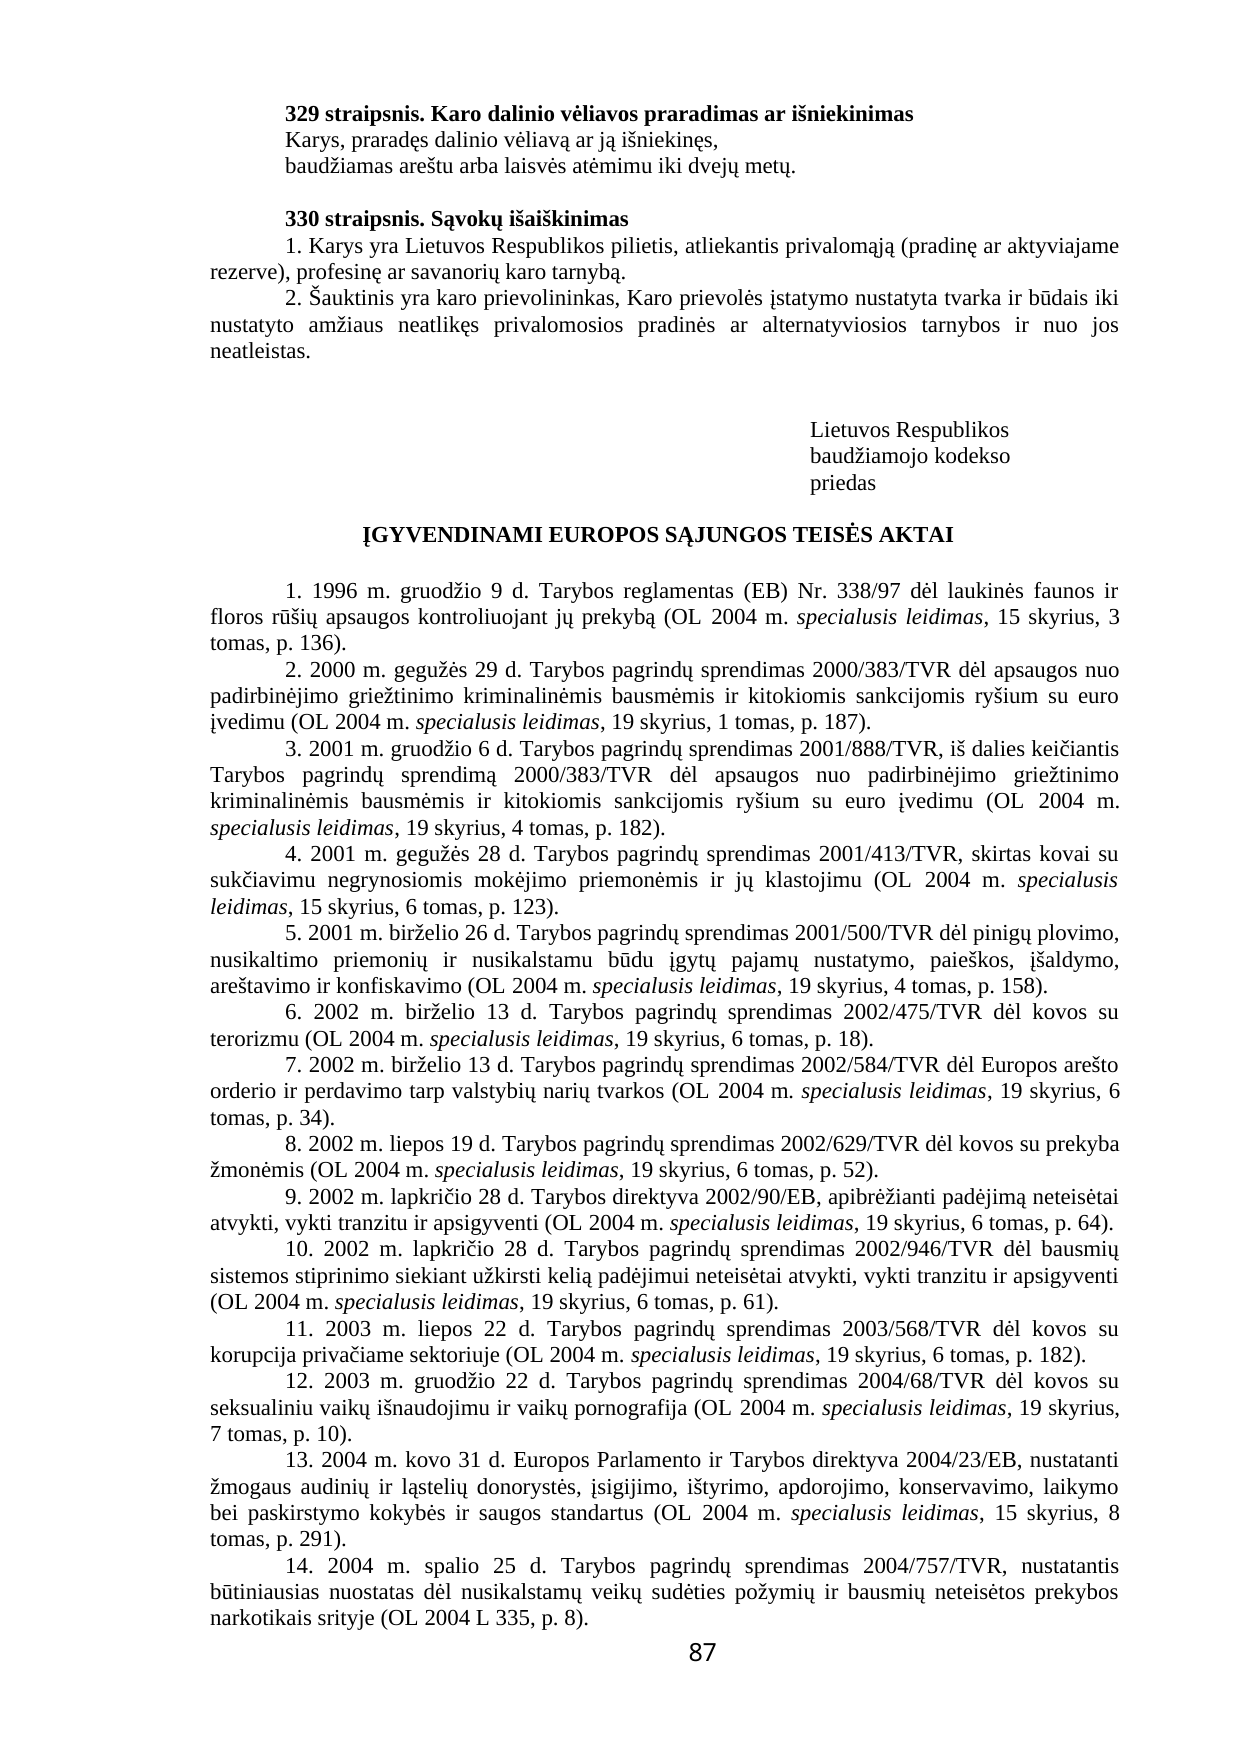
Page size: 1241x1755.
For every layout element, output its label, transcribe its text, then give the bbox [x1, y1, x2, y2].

text priedas [210, 469, 1120, 495]
text 14. 2004 m. spalio 25 d. Tarybos pagrindų sprendimas 2004/757/TVR, nustatantis būtiniausias nuostatas dėl nusikalstamų veikų sudėties požymių ir bausmių neteisėtos prekybos narkotikais srityje (OL 2004 L 335, p. 8). [210, 1552, 1120, 1631]
text 7. 2002 m. birželio 13 d. Tarybos pagrindų sprendimas 2002/584/TVR dėl Europos arešto orderio ir perdavimo tarp valstybių narių tvarkos (OL 2004 m. specialusis leidimas, 19 skyrius, 6 tomas, p. 34). [210, 1051, 1120, 1130]
text 2. Šauktinis yra karo prievolininkas, Karo prievolės įstatymo nustatyta tvarka ir būdais iki nustatyto amžiaus neatlikęs privalomosios pradinės ar alternatyviosios tarnybos ir nuo jos neatleistas. [210, 284, 1120, 363]
text Lietuvos Respublikos [210, 416, 1120, 442]
text baudžiamojo kodekso [210, 442, 1120, 469]
text 12. 2003 m. gruodžio 22 d. Tarybos pagrindų sprendimas 2004/68/TVR dėl kovos su seksualiniu vaikų išnaudojimu ir vaikų pornografija (OL 2004 m. specialusis leidimas, 19 skyrius, 7 tomas, p. 10). [210, 1367, 1120, 1446]
text 3. 2001 m. gruodžio 6 d. Tarybos pagrindų sprendimas 2001/888/TVR, iš dalies keičiantis Tarybos pagrindų sprendimą 2000/383/TVR dėl apsaugos nuo padirbinėjimo griežtinimo kriminalinėmis bausmėmis ir kitokiomis sankcijomis ryšium su euro įvedimu (OL 2004 m. specialusis leidimas, 19 skyrius, 4 tomas, p. 182). [210, 735, 1120, 840]
text 330 straipsnis. Sąvokų išaiškinimas [210, 205, 1120, 232]
text Karys, praradęs dalinio vėliavą ar ją išniekinęs, [210, 126, 1120, 153]
subtitle ĮGYVENDINAMI EUROPOS SĄJUNGOS TEISĖS AKTAI [210, 522, 1106, 548]
text 1. 1996 m. gruodžio 9 d. Tarybos reglamentas (EB) Nr. 338/97 dėl laukinės faunos ir floros rūšių apsaugos kontroliuojant jų prekybą (OL 2004 m. specialusis leidimas, 15 skyrius, 3 tomas, p. 136). [210, 577, 1120, 656]
text 11. 2003 m. liepos 22 d. Tarybos pagrindų sprendimas 2003/568/TVR dėl kovos su korupcija privačiame sektoriuje (OL 2004 m. specialusis leidimas, 19 skyrius, 6 tomas, p. 182). [210, 1314, 1120, 1367]
text 1. Karys yra Lietuvos Respublikos pilietis, atliekantis privalomąją (pradinę ar aktyviajame rezerve), profesinę ar savanorių karo tarnybą. [210, 232, 1120, 284]
text 6. 2002 m. birželio 13 d. Tarybos pagrindų sprendimas 2002/475/TVR dėl kovos su terorizmu (OL 2004 m. specialusis leidimas, 19 skyrius, 6 tomas, p. 18). [210, 998, 1120, 1051]
text 329 straipsnis. Karo dalinio vėliavos praradimas ar išniekinimas [210, 100, 1120, 126]
text 9. 2002 m. lapkričio 28 d. Tarybos direktyva 2002/90/EB, apibrėžianti padėjimą neteisėtai atvykti, vykti tranzitu ir apsigyventi (OL 2004 m. specialusis leidimas, 19 skyrius, 6 tomas, p. 64). [210, 1183, 1120, 1236]
text baudžiamas areštu arba laisvės atėmimu iki dvejų metų. [210, 153, 1120, 179]
text 8. 2002 m. liepos 19 d. Tarybos pagrindų sprendimas 2002/629/TVR dėl kovos su prekyba žmonėmis (OL 2004 m. specialusis leidimas, 19 skyrius, 6 tomas, p. 52). [210, 1130, 1120, 1183]
text 10. 2002 m. lapkričio 28 d. Tarybos pagrindų sprendimas 2002/946/TVR dėl bausmių sistemos stiprinimo siekiant užkirsti kelią padėjimui neteisėtai atvykti, vykti tranzitu ir apsigyventi (OL 2004 m. specialusis leidimas, 19 skyrius, 6 tomas, p. 61). [210, 1236, 1120, 1314]
text 13. 2004 m. kovo 31 d. Europos Parlamento ir Tarybos direktyva 2004/23/EB, nustatanti žmogaus audinių ir ląstelių donorystės, įsigijimo, ištyrimo, apdorojimo, konservavimo, laikymo bei paskirstymo kokybės ir saugos standartus (OL 2004 m. specialusis leidimas, 15 skyrius, 8 tomas, p. 291). [210, 1446, 1120, 1552]
text 2. 2000 m. gegužės 29 d. Tarybos pagrindų sprendimas 2000/383/TVR dėl apsaugos nuo padirbinėjimo griežtinimo kriminalinėmis bausmėmis ir kitokiomis sankcijomis ryšium su euro įvedimu (OL 2004 m. specialusis leidimas, 19 skyrius, 1 tomas, p. 187). [210, 656, 1120, 735]
text 5. 2001 m. birželio 26 d. Tarybos pagrindų sprendimas 2001/500/TVR dėl pinigų plovimo, nusikaltimo priemonių ir nusikalstamu būdu įgytų pajamų nustatymo, paieškos, įšaldymo, areštavimo ir konfiskavimo (OL 2004 m. specialusis leidimas, 19 skyrius, 4 tomas, p. 158). [210, 919, 1120, 998]
text 4. 2001 m. gegužės 28 d. Tarybos pagrindų sprendimas 2001/413/TVR, skirtas kovai su sukčiavimu negrynosiomis mokėjimo priemonėmis ir jų klastojimu (OL 2004 m. specialusis leidimas, 15 skyrius, 6 tomas, p. 123). [210, 840, 1120, 919]
